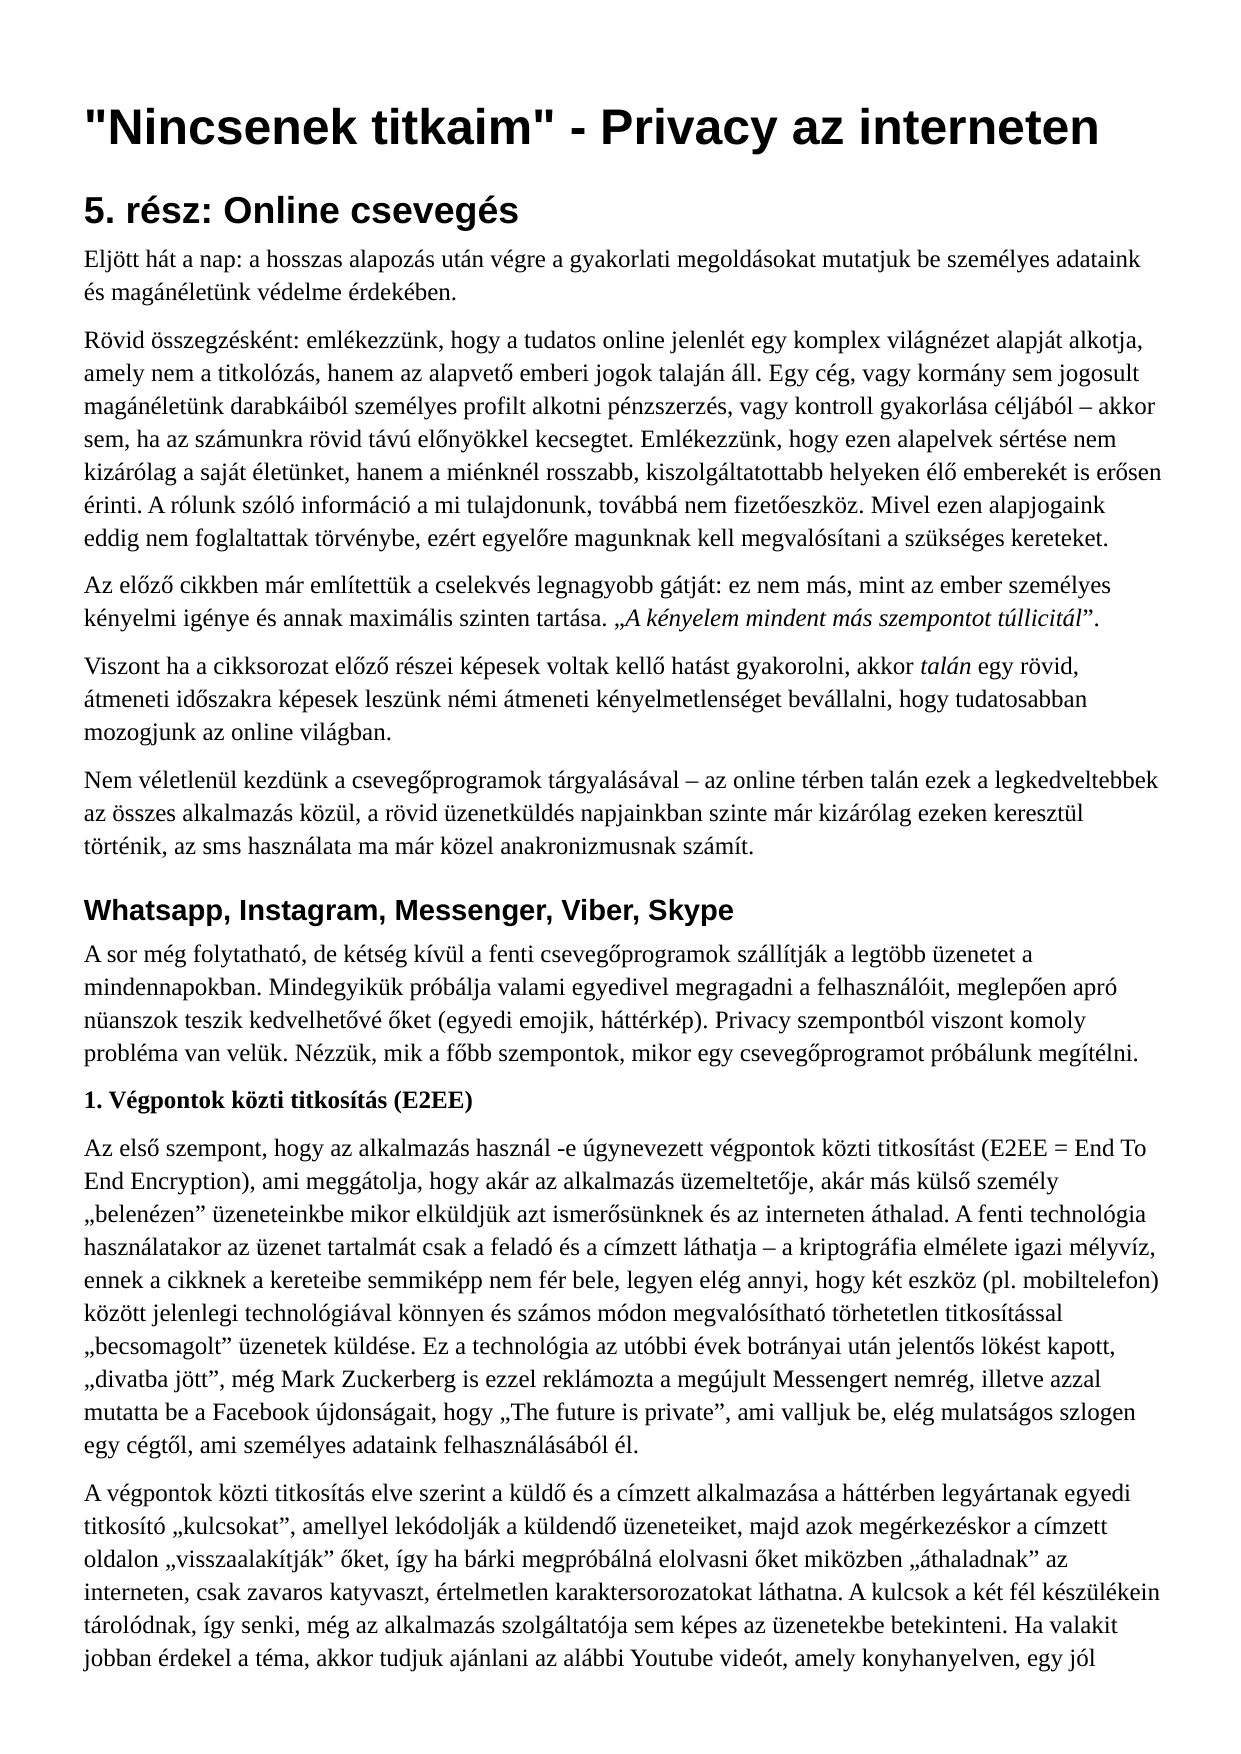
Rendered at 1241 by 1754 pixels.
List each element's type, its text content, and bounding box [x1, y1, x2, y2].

subtitle Whatsapp, Instagram, Messenger, Viber, Skype [84, 893, 1162, 926]
text Nem véletlenül kezdünk a csevegőprogramok tárgyalásával – az online térben talán ezek a legkedveltebbek az összes alkalmazás közül, a rövid üzenetküldés napjainkban szinte már kizárólag ezeken keresztül történik, az sms használata ma már közel anakronizmusnak számít. [84, 765, 1162, 859]
text A végpontok közti titkosítás elve szerint a küldő és a címzett alkalmazása a háttérben legyártanak egyedi titkosító „kulcsokat”, amellyel lekódolják a küldendő üzeneteiket, majd azok megérkezéskor a címzett oldalon „visszaalakítják” őket, így ha bárki megpróbálná elolvasni őket miközben „áthaladnak” az interneten, csak zavaros katyvaszt, értelmetlen karaktersorozatokat láthatna. A kulcsok a két fél készülékein tárolódnak, így senki, még az alkalmazás szolgáltatója sem képes az üzenetekbe betekinteni. Ha valakit jobban érdekel a téma, akkor tudjuk ajánlani az alábbi Youtube videót, amely konyhanyelven, egy jól [84, 1478, 1162, 1672]
subtitle "Nincsenek titkaim" - Privacy az interneten [84, 98, 1162, 155]
subtitle 5. rész: Online csevegés [84, 188, 1162, 232]
text Rövid összegzésként: emlékezzünk, hogy a tudatos online jelenlét egy komplex világnézet alapját alkotja, amely nem a titkolózás, hanem az alapvető emberi jogok talaján áll. Egy cég, vagy kormány sem jogosult magánéletünk darabkáiból személyes profilt alkotni pénzszerzés, vagy kontroll gyakorlása céljából – akkor sem, ha az számunkra rövid távú előnyökkel kecsegtet. Emlékezzünk, hogy ezen alapelvek sértése nem kizárólag a saját életünket, hanem a miénknél rosszabb, kiszolgáltatottabb helyeken élő emberekét is erősen érinti. A rólunk szóló információ a mi tulajdonunk, továbbá nem fizetőeszköz. Mivel ezen alapjogaink eddig nem foglaltattak törvénybe, ezért egyelőre magunknak kell megvalósítani a szükséges kereteket. [84, 325, 1162, 552]
text Az előző cikkben már említettük a cselekvés legnagyobb gátját: ez nem más, mint az ember személyes kényelmi igénye és annak maximális szinten tartása. „A kényelem mindent más szempontot túllicitál”. [84, 570, 1162, 632]
text Eljött hát a nap: a hosszas alapozás után végre a gyakorlati megoldásokat mutatjuk be személyes adataink és magánéletünk védelme érdekében. [84, 244, 1162, 306]
text A sor még folytatható, de kétség kívül a fenti csevegőprogramok szállítják a legtöbb üzenetet a mindennapokban. Mindegyikük próbálja valami egyedivel megragadni a felhasználóit, meglepően apró nüanszok teszik kedvelhetővé őket (egyedi emojik, háttérkép). Privacy szempontból viszont komoly probléma van velük. Nézzük, mik a főbb szempontok, mikor egy csevegőprogramot próbálunk megítélni. [84, 939, 1162, 1067]
text 1. Végpontok közti titkosítás (E2EE) [84, 1086, 1162, 1114]
text Az első szempont, hogy az alkalmazás használ -e úgynevezett végpontok közti titkosítást (E2EE = End To End Encryption), ami meggátolja, hogy akár az alkalmazás üzemeltetője, akár más külső személy „belenézen” üzeneteinkbe mikor elküldjük azt ismerősünknek és az interneten áthalad. A fenti technológia használatakor az üzenet tartalmát csak a feladó és a címzett láthatja – a kriptográfia elmélete igazi mélyvíz, ennek a cikknek a kereteibe semmiképp nem fér bele, legyen elég annyi, hogy két eszköz (pl. mobiltelefon) között jelenlegi technológiával könnyen és számos módon megvalósítható törhetetlen titkosítással „becsomagolt” üzenetek küldése. Ez a technológia az utóbbi évek botrányai után jelentős lökést kapott, „divatba jött”, még Mark Zuckerberg is ezzel reklámozta a megújult Messengert nemrég, illetve azzal mutatta be a Facebook újdonságait, hogy „The future is private”, ami valljuk be, elég mulatságos szlogen egy cégtől, ami személyes adataink felhasználásából él. [84, 1133, 1162, 1459]
text Viszont ha a cikksorozat előző részei képesek voltak kellő hatást gyakorolni, akkor talán egy rövid, átmeneti időszakra képesek leszünk némi átmeneti kényelmetlenséget bevállalni, hogy tudatosabban mozogjunk az online világban. [84, 651, 1162, 746]
